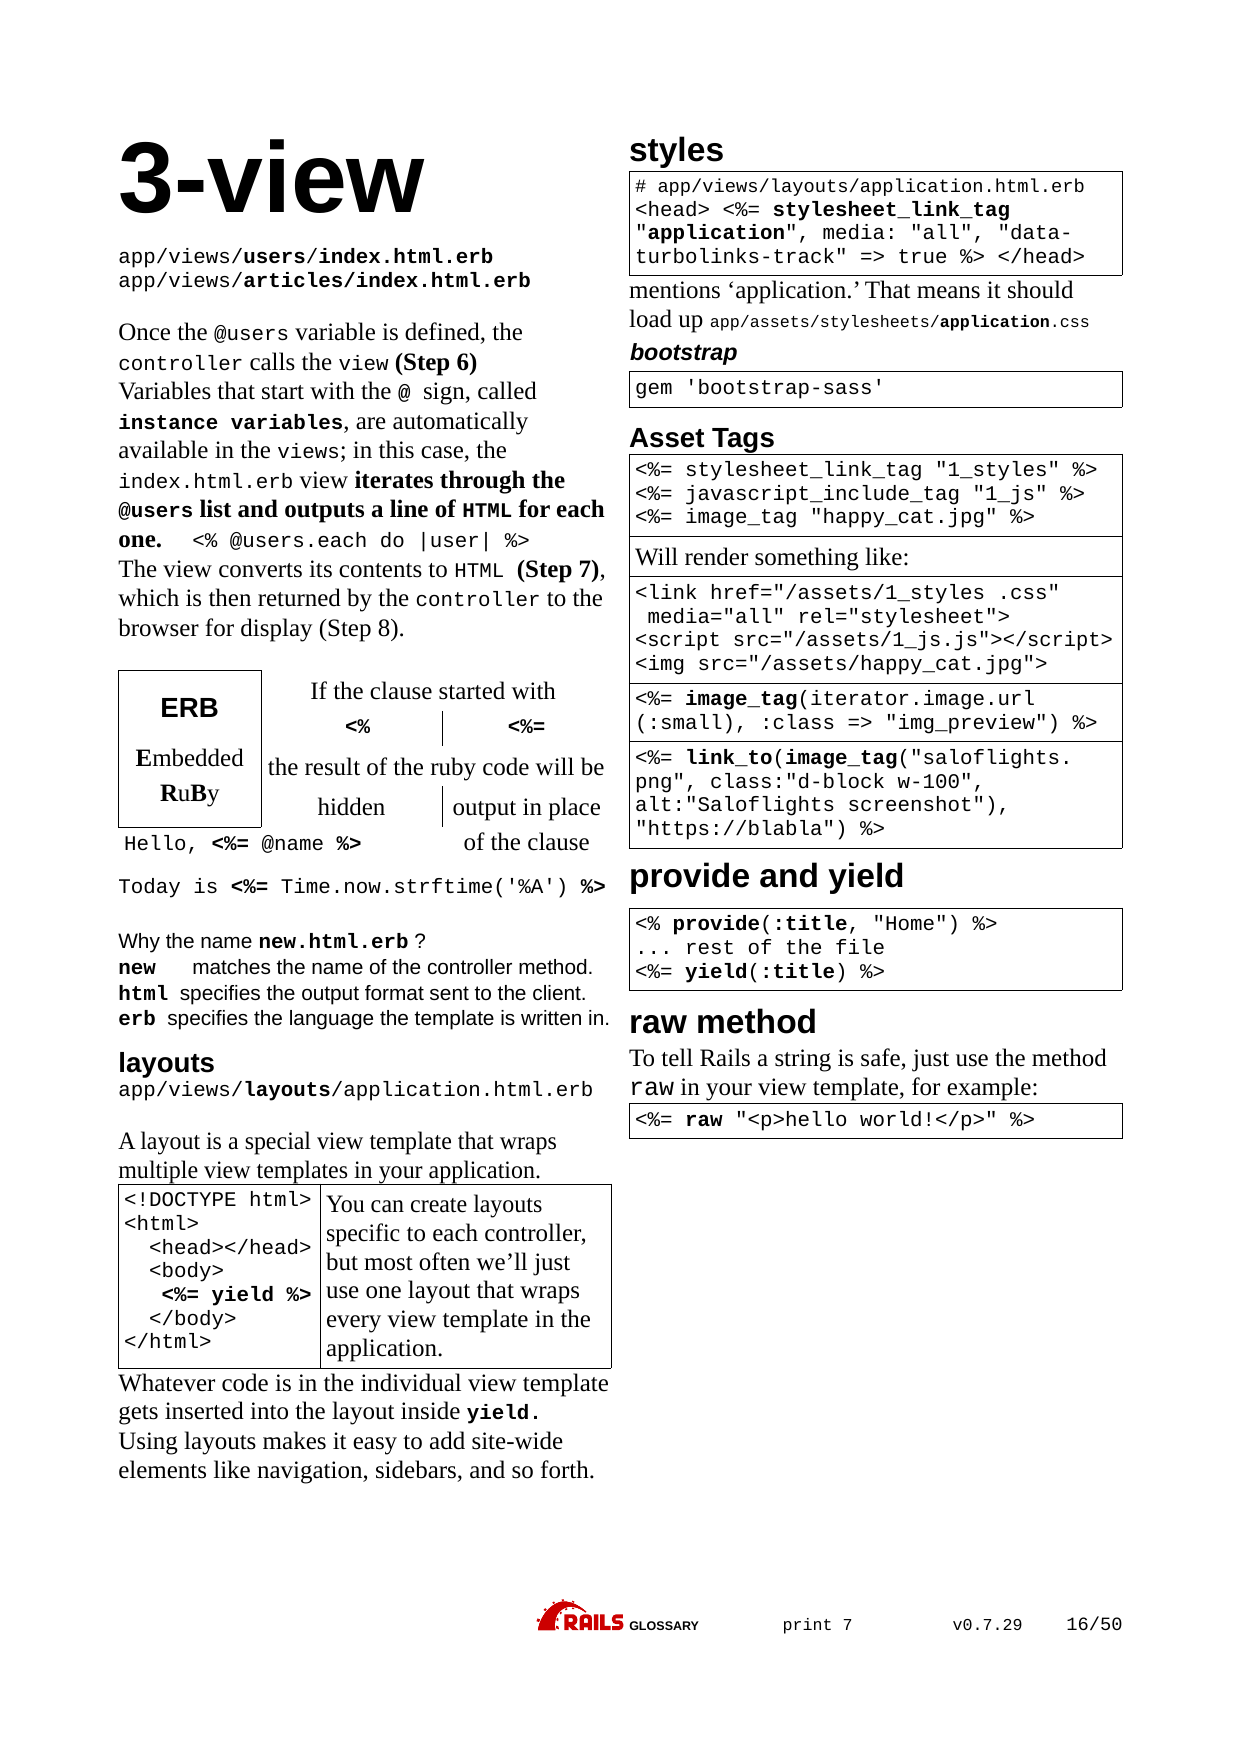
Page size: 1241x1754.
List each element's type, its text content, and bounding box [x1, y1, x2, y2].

subtitle styles [629, 130, 1122, 168]
text app/views/articles/index.html.erb [118, 270, 611, 293]
table_cell <%= image_tag(iterator.image.url (:small), :class => "img_preview") %> [630, 684, 1122, 741]
table_cell <link href="/assets/1_styles .css" media="all" rel="stylesheet"> <script src="/assets/1_js.js"></script> <img src="/assets/happy_cat.jpg"> [630, 577, 1122, 682]
table_header If the clause started with [262, 670, 611, 711]
table_header You can create layouts specific to each controller, but most often we’ll just use one layout that wraps every view template in the application. [321, 1185, 611, 1368]
text To tell Rails a string is safe, just use the method raw in your view template, for example: [629, 1043, 1122, 1103]
table_cell hidden [262, 786, 442, 827]
text Today is <%= Time.now.strftime('%A') %> [118, 876, 611, 899]
table_cell Will render something like: [630, 537, 1122, 576]
text mentions ‘application.’ That means it should load up app/assets/stylesheets/application.css [629, 276, 1122, 333]
subtitle layouts [118, 1047, 611, 1079]
subtitle bootstrap [630, 339, 1122, 366]
text Using layouts makes it easy to add site-wide elements like navigation, sidebars, and so forth. [118, 1426, 611, 1483]
text Variables that start with the @ sign, called instance variables, are automatically available in the views; in this case, the index.html.erb view iterates through the @users list and outputs a line of HTML for each one. <% @users.each do |user| %> [118, 376, 611, 554]
table_header <% provide(:title, "Home") %> ... rest of the file <%= yield(:title) %> [630, 909, 1122, 990]
text The view converts its contents to HTML (Step 7), which is then returned by the controller to the browser for display (Step 8). [118, 554, 611, 642]
text Once the @users variable is defined, the controller calls the view (Step 6) [118, 317, 611, 376]
table_cell output in place of the clause [442, 786, 611, 876]
table_header ERB Embedded RuBy [119, 671, 261, 827]
subtitle provide and yield [629, 856, 1122, 895]
table_cell the result of the ruby code will be [262, 746, 611, 786]
table_header <%= raw "<p>hello world!</p>" %> [630, 1104, 1122, 1138]
table_header <!DOCTYPE html> <html> <head></head> <body> <%= yield %> </body> </html> [119, 1185, 320, 1368]
text Whatever code is in the individual view template gets inserted into the layout inside yield. [118, 1369, 611, 1426]
table_cell <%= link_to(image_tag("saloflights. png", class:"d-block w-100", alt:"Saloflights screenshot"), "https://blabla") %> [630, 742, 1122, 847]
table_cell <% [262, 711, 442, 746]
table_header gem 'bootstrap-sass' [630, 372, 1122, 407]
subtitle raw method [629, 1002, 1122, 1041]
text new matches the name of the controller method. [118, 954, 611, 980]
subtitle 3-view [118, 118, 611, 234]
text Why the name new.html.erb ? [118, 929, 611, 954]
table_cell <%= [443, 711, 611, 746]
table_cell Hello, <%= @name %> [118, 827, 442, 876]
text A layout is a special view template that wraps multiple view templates in your application. [118, 1126, 611, 1183]
text html specifies the output format sent to the client. erb specifies the language the template is written in. [118, 980, 611, 1032]
table_header <%= stylesheet_link_tag "1_styles" %> <%= javascript_include_tag "1_js" %> <%= image_tag "happy_cat.jpg" %> [630, 455, 1122, 536]
subtitle Asset Tags [629, 422, 1122, 453]
table_header # app/views/layouts/application.html.erb <head> <%= stylesheet_link_tag "application", media: "all", "data-turbolinks-track" => true %> </head> [630, 172, 1122, 275]
text app/views/users/index.html.erb [118, 246, 611, 270]
text app/views/layouts/application.html.erb [118, 1079, 611, 1102]
